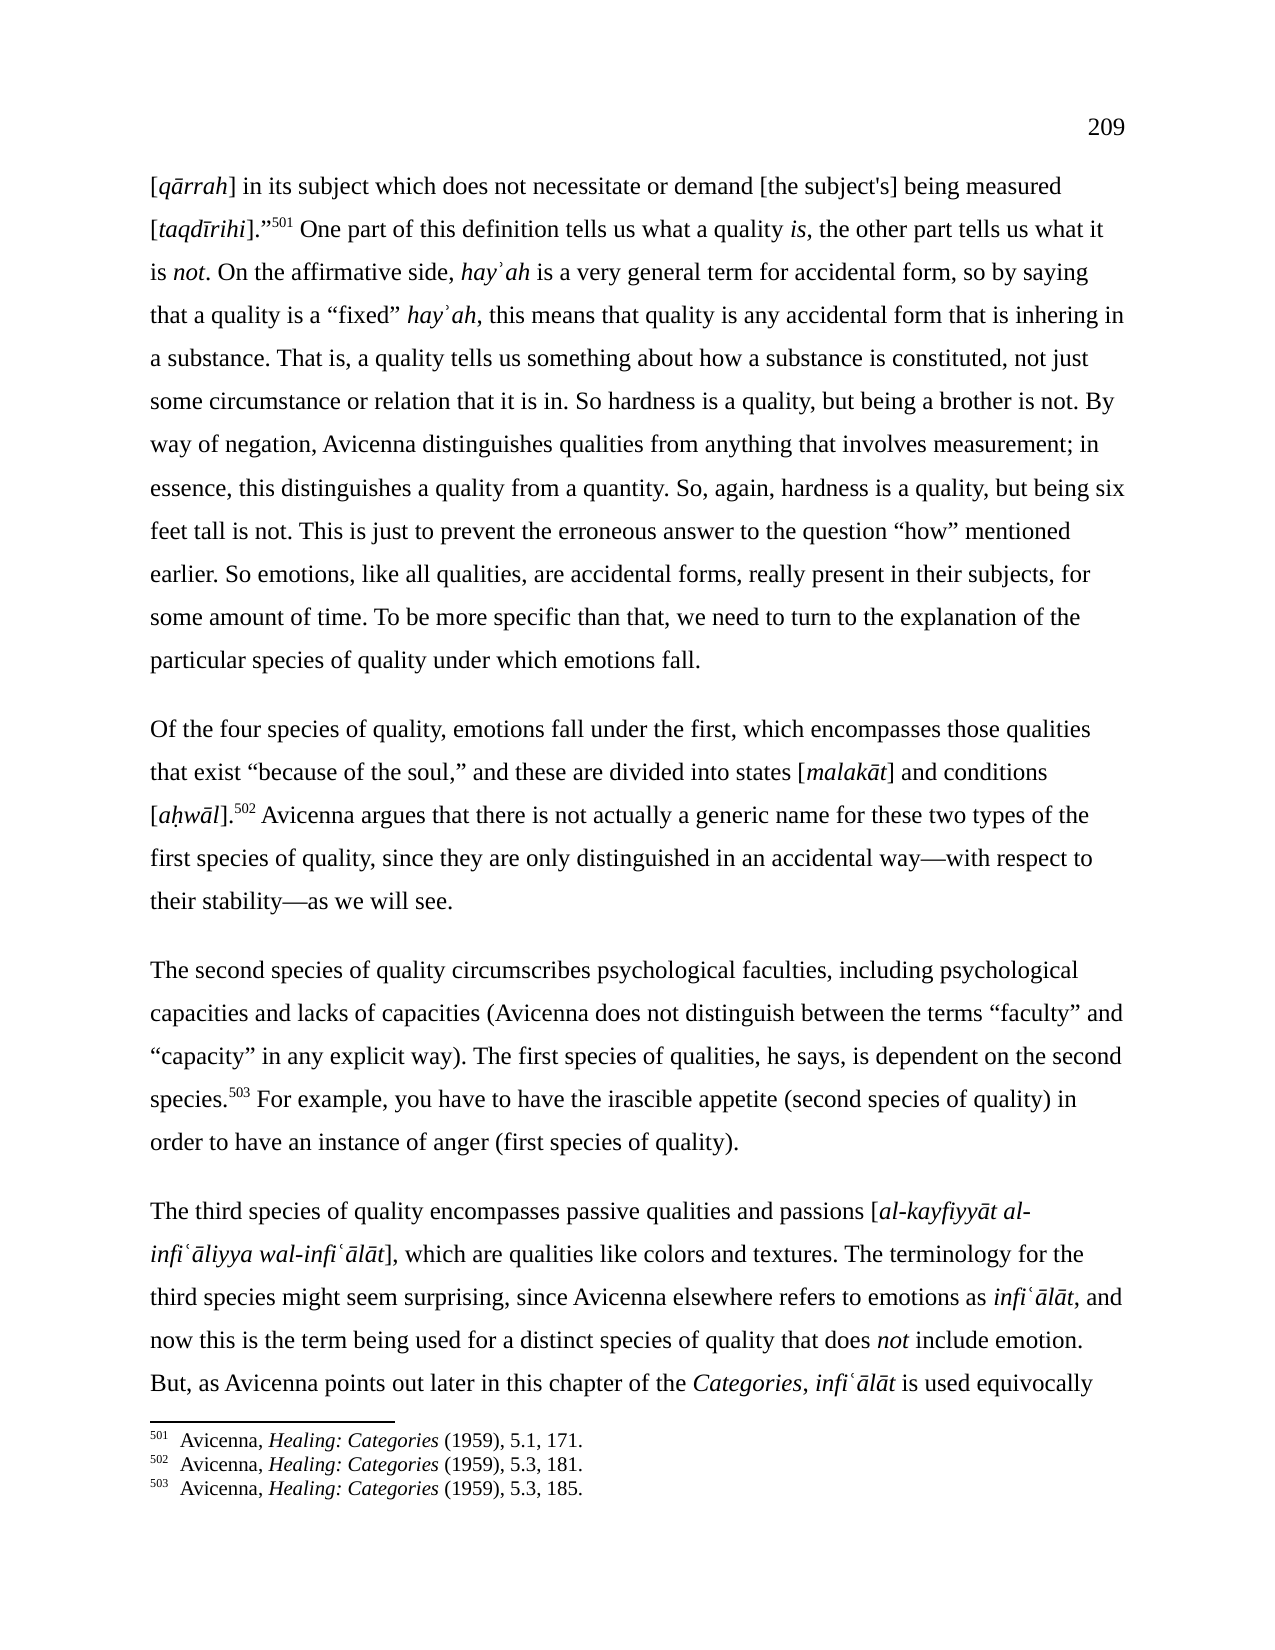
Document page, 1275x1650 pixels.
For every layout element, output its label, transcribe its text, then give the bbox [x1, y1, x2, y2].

text Avicenna, Healing: Categories (1959), 5.3, 181. [150, 1452, 1125, 1476]
text Of the four species of quality, emotions fall under the first, which encompasses those qualities that exist “because of the soul,” and these are divided into states [malakāt] and conditions [aḥwāl]. Avicenna argues that there is not actually a generic name for these two types of the first species of quality, since they are only distinguished in an accidental way—with respect to their stability—as we will see. [150, 714, 1125, 915]
text The second species of quality circumscribes psychological faculties, including psychological capacities and lacks of capacities (Avicenna does not distinguish between the terms “faculty” and “capacity” in any explicit way). The first species of qualities, he says, is dependent on the second species. For example, you have to have the irascible appetite (second species of quality) in order to have an instance of anger (first species of quality). [150, 955, 1125, 1156]
text Avicenna, Healing: Categories (1959), 5.1, 171. [150, 1428, 1125, 1452]
text The third species of quality encompasses passive qualities and passions [al-kayfiyyāt al-infiʿāliyya wal-infiʿālāt], which are qualities like colors and textures. The terminology for the third species might seem surprising, since Avicenna elsewhere refers to emotions as infiʿālāt, and now this is the term being used for a distinct species of quality that does not include emotion. But, as Avicenna points out later in this chapter of the Categories, infiʿālāt is used equivocally [150, 1196, 1125, 1397]
text [qārrah] in its subject which does not necessitate or demand [the subject's] being measured [taqdīrihi].” One part of this definition tells us what a quality is, the other part tells us what it is not. On the affirmative side, hayʾah is a very general term for accidental form, so by saying that a quality is a “fixed” hayʾah, this means that quality is any accidental form that is inhering in a substance. That is, a quality tells us something about how a substance is constituted, not just some circumstance or relation that it is in. So hardness is a quality, but being a brother is not. By way of negation, Avicenna distinguishes qualities from anything that involves measurement; in essence, this distinguishes a quality from a quantity. So, again, hardness is a quality, but being six feet tall is not. This is just to prevent the erroneous answer to the question “how” mentioned earlier. So emotions, like all qualities, are accidental forms, really present in their subjects, for some amount of time. To be more specific than that, we need to turn to the explanation of the particular species of quality under which emotions fall. [150, 171, 1125, 674]
text Avicenna, Healing: Categories (1959), 5.3, 185. [150, 1476, 1125, 1500]
